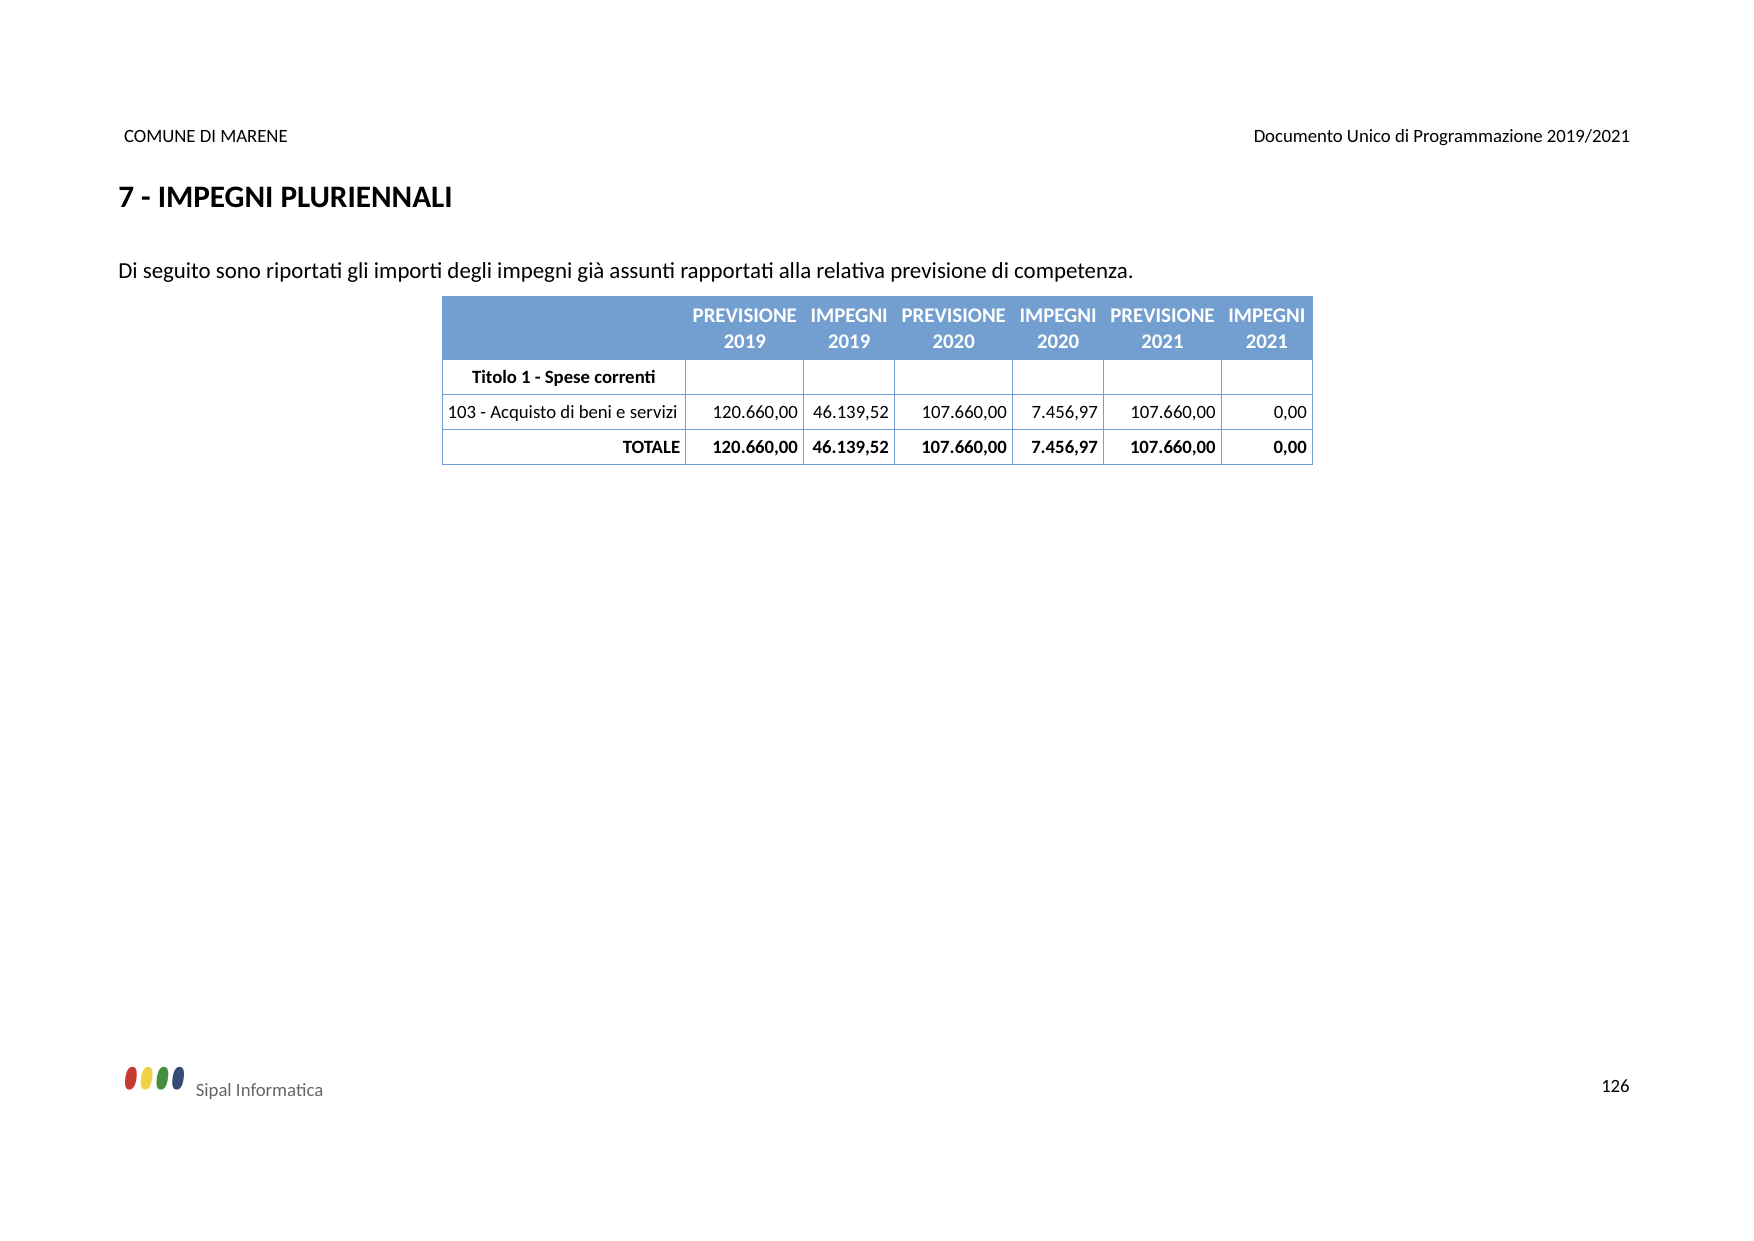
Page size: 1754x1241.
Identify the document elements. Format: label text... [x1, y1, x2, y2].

table_cell 7.456,97 [1013, 430, 1103, 464]
table_cell 107.660,00 [1104, 395, 1221, 429]
table_cell 103 - Acquisto di beni e servizi [443, 395, 685, 429]
table_cell [895, 360, 1012, 394]
table_header PREVISIONE 2019 [686, 297, 803, 359]
table_header IMPEGNI 2020 [1013, 297, 1103, 359]
subtitle 7 - impegni pluriennali [118, 177, 1636, 215]
table_cell [804, 360, 894, 394]
table_header IMPEGNI 2019 [804, 297, 894, 359]
table_header PREVISIONE 2021 [1104, 297, 1221, 359]
table_cell 0,00 [1222, 430, 1312, 464]
table_cell 107.660,00 [895, 395, 1012, 429]
text Di seguito sono riportati gli importi degli impegni già assunti rapportati alla relativa previsione di competenza. [118, 256, 1636, 284]
table_header [1313, 296, 1636, 464]
table_cell 120.660,00 [686, 395, 803, 429]
table_cell 0,00 [1222, 395, 1312, 429]
table_cell TOTALE [443, 430, 685, 464]
table_cell 46.139,52 [804, 430, 894, 464]
table_cell 107.660,00 [1104, 430, 1221, 464]
table_cell [1104, 360, 1221, 394]
table_cell 107.660,00 [895, 430, 1012, 464]
table_cell Titolo 1 - Spese correnti [443, 360, 685, 394]
table_header PREVISIONE 2020 [895, 297, 1012, 359]
table_cell 46.139,52 [804, 395, 894, 429]
table_cell 7.456,97 [1013, 395, 1103, 429]
table_cell 120.660,00 [686, 430, 803, 464]
table_header [443, 297, 685, 359]
table_header IMPEGNI 2021 [1222, 297, 1312, 359]
table_cell [1222, 360, 1312, 394]
table_header [118, 296, 442, 464]
table_cell [1013, 360, 1103, 394]
table_cell [686, 360, 803, 394]
